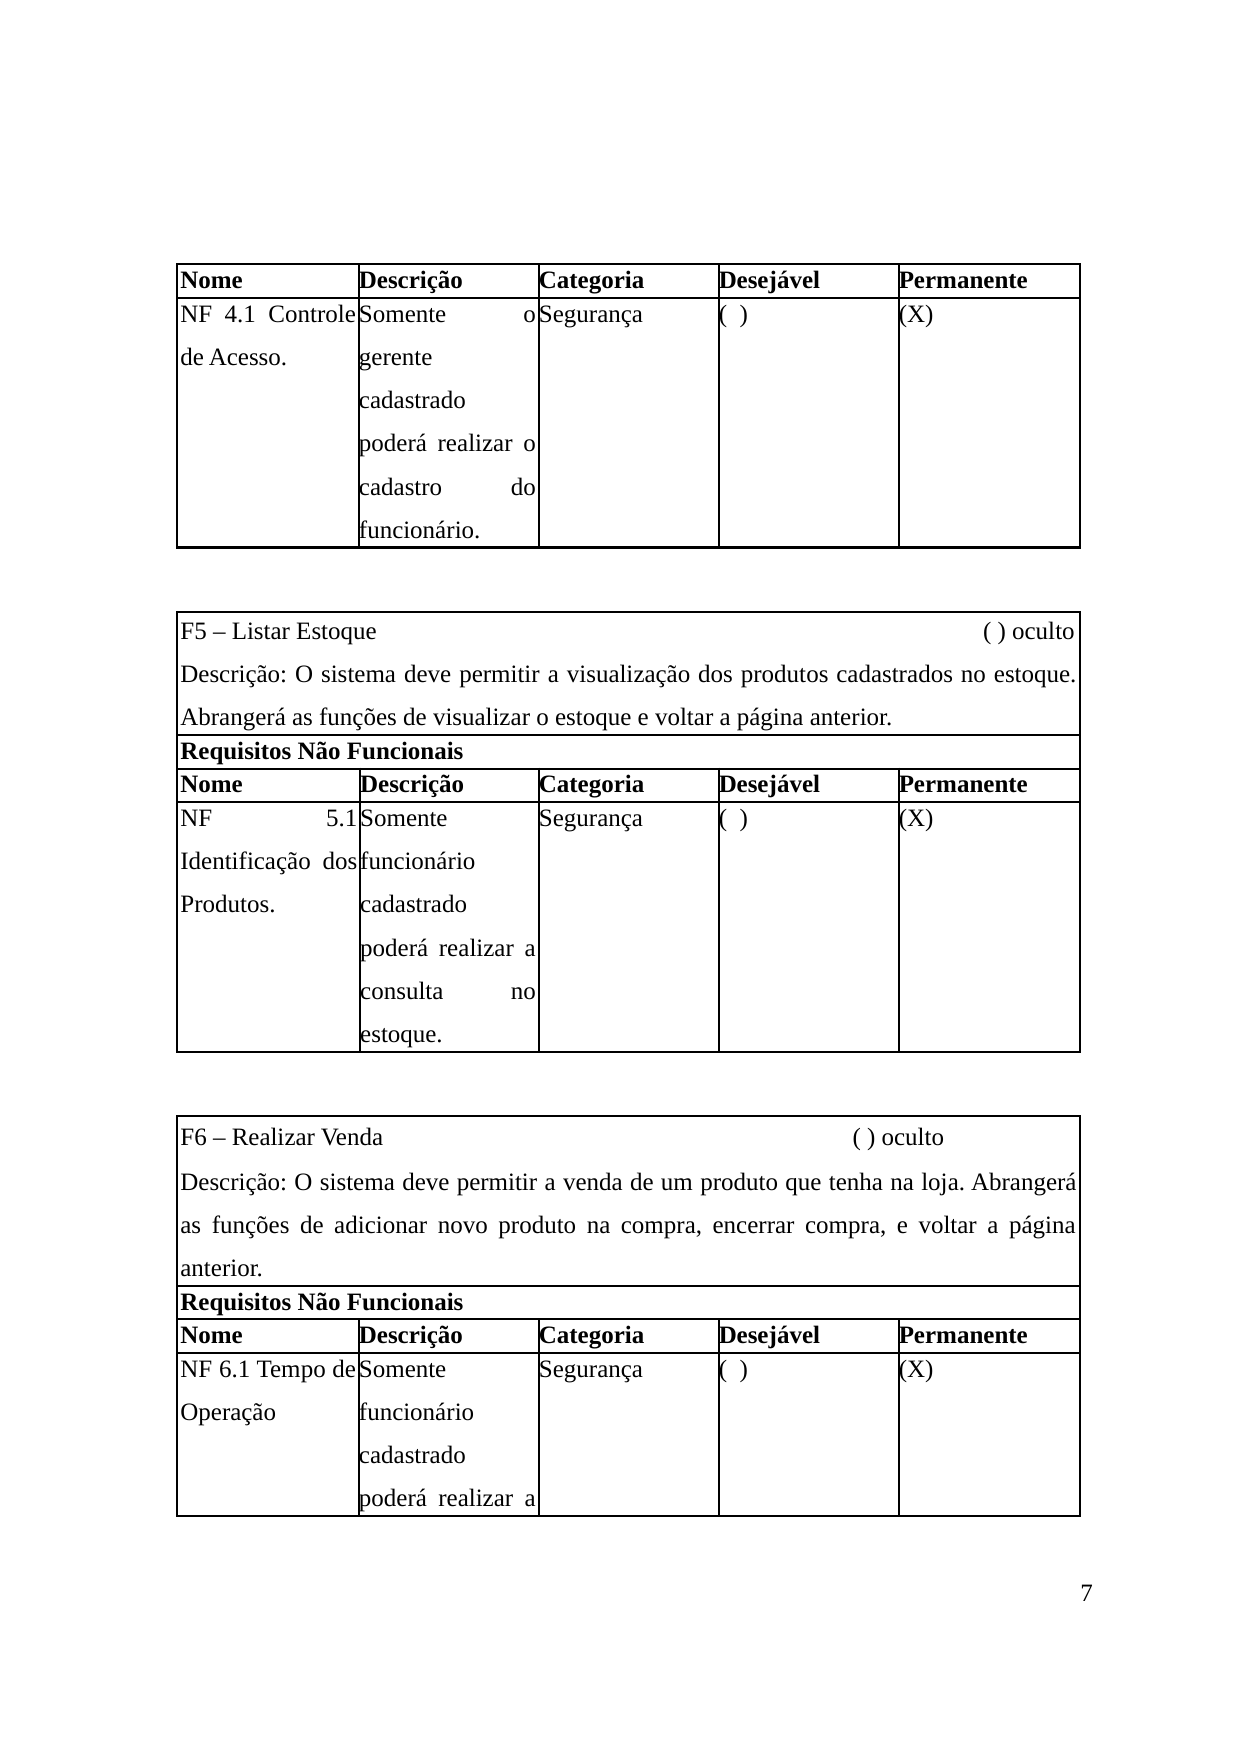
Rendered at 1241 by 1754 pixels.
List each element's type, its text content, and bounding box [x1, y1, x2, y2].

table_cell Categoria [540, 1320, 718, 1352]
table_cell (X) [900, 803, 1079, 1051]
table_cell Nome [178, 265, 358, 297]
table_cell Requisitos Não Funcionais [178, 1287, 1079, 1318]
table_cell Desejável [720, 1320, 898, 1352]
table_cell Desejável [720, 770, 898, 801]
table_cell Somente funcionário cadastrado poderá realizar a [360, 1354, 538, 1515]
table_cell NF 5.1 Identificação dos Produtos. [178, 803, 359, 1051]
table_cell (X) [900, 1354, 1079, 1515]
table_cell ( ) [720, 299, 898, 546]
table_cell NF 4.1 Controle de Acesso. [178, 299, 358, 546]
table_cell NF 6.1 Tempo de Operação [178, 1354, 358, 1515]
table_cell ( ) [720, 803, 898, 1051]
table_cell Permanente [900, 770, 1079, 801]
table_cell (X) [900, 299, 1079, 546]
table_cell Nome [178, 1320, 358, 1352]
table_cell Requisitos Não Funcionais [178, 736, 1079, 767]
table_cell Descrição [360, 1320, 538, 1352]
table_cell Categoria [540, 265, 718, 297]
table_cell Segurança [540, 1354, 718, 1515]
table_cell Somente funcionário cadastrado poderá realizar a consulta no estoque. [361, 803, 538, 1051]
table_cell Somente o gerente cadastrado poderá realizar o cadastro do funcionário. [360, 299, 538, 546]
table_cell ( ) [720, 1354, 898, 1515]
table_cell Nome [178, 770, 359, 801]
table_cell Segurança [540, 299, 718, 546]
table_header F5 – Listar Estoque ( ) oculto Descrição: O sistema deve permitir a visualização dos produtos cadastrados no estoque. Abrangerá as funções de visualizar o estoque e voltar a página anterior. [178, 613, 1079, 734]
table_cell Descrição [360, 265, 538, 297]
table_cell Permanente [900, 265, 1079, 297]
table_cell Descrição [361, 770, 538, 801]
table_header F6 – Realizar Venda ( ) oculto Descrição: O sistema deve permitir a venda de um produto que tenha na loja. Abrangerá as funções de adicionar novo produto na compra, encerrar compra, e voltar a página anterior. [178, 1117, 1079, 1284]
table_cell Segurança [540, 803, 718, 1051]
table_cell Categoria [540, 770, 718, 801]
table_cell Desejável [720, 265, 898, 297]
table_cell Permanente [900, 1320, 1079, 1352]
